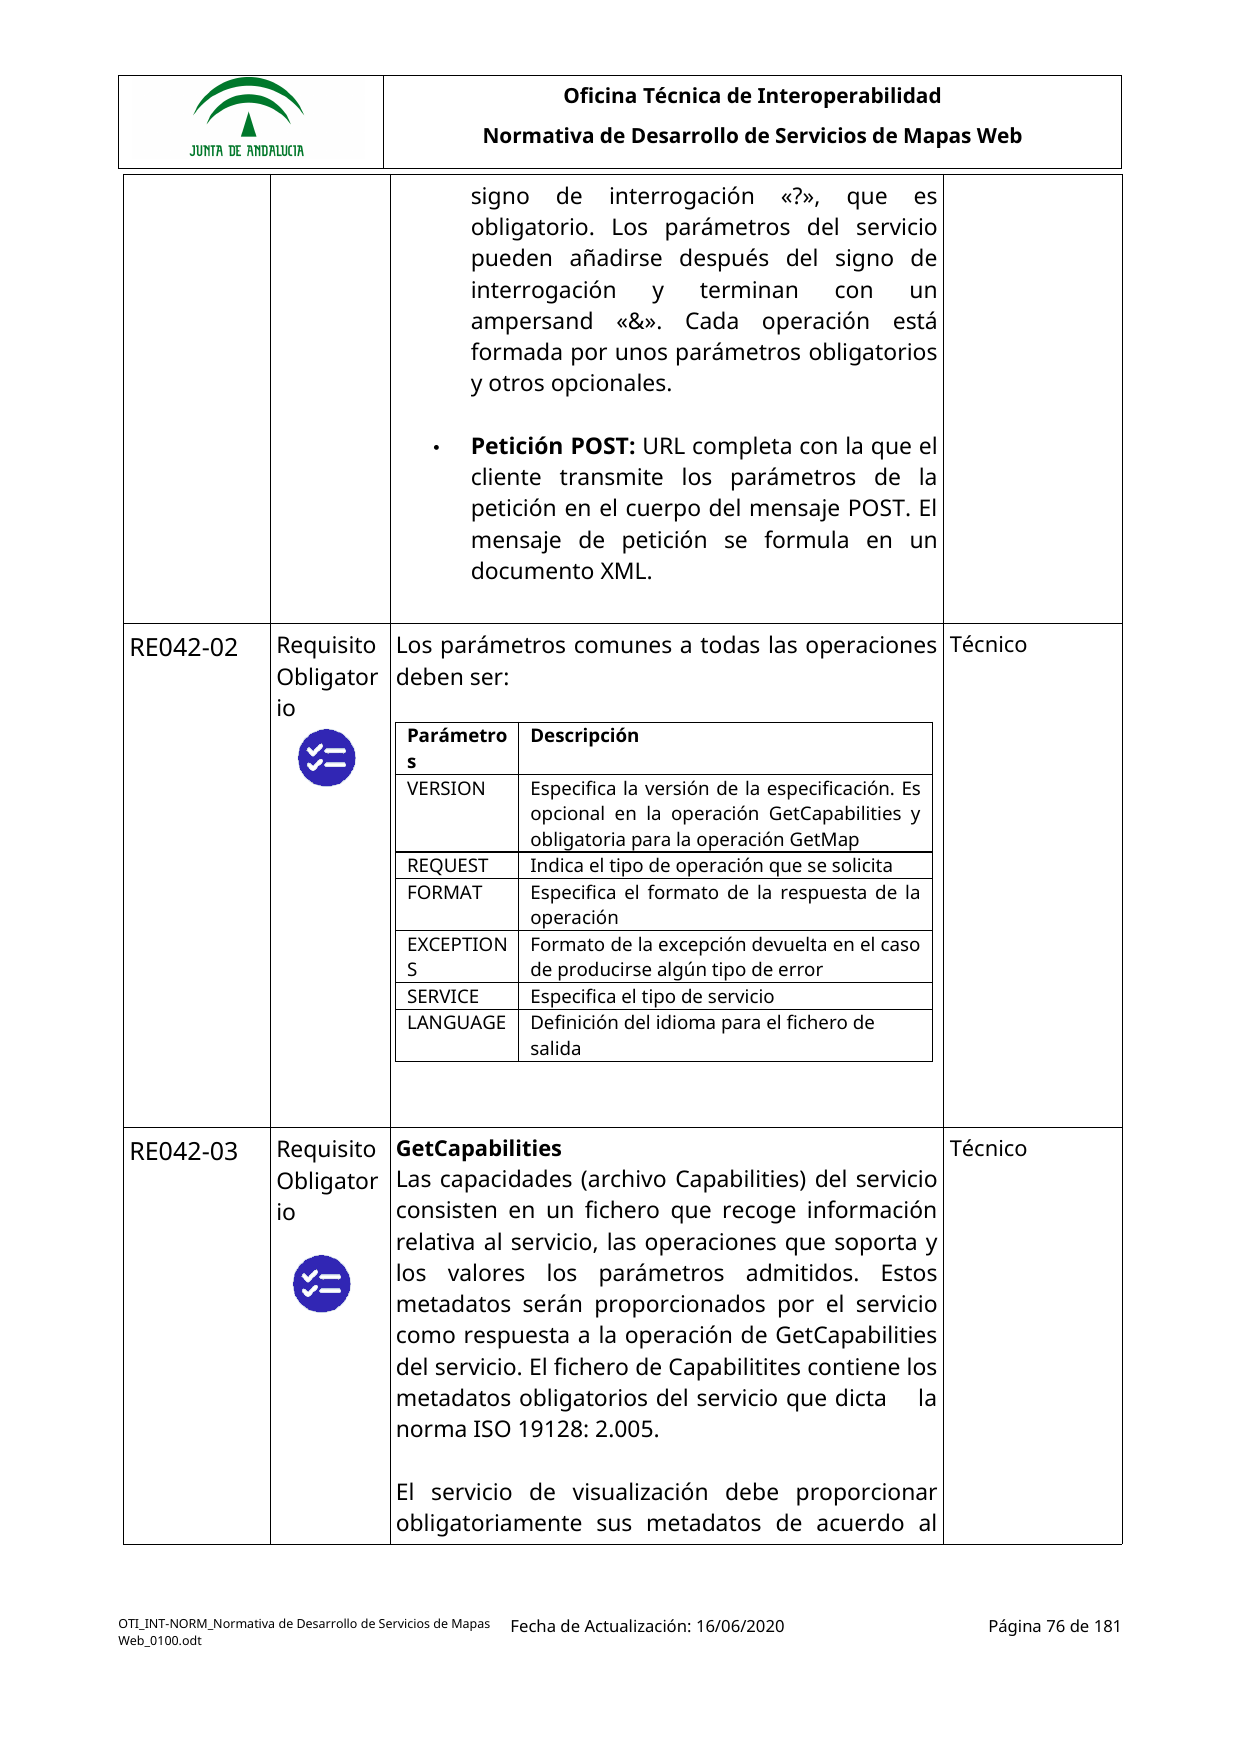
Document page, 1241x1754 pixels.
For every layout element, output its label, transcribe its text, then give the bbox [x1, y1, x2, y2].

table_cell Técnico [944, 1128, 1122, 1544]
table_cell [124, 175, 270, 623]
table_cell Especifica la versión de la especificación. Es opcional en la operación GetCapabilities y obligatoria para la operación GetMap [519, 775, 932, 851]
table_cell [271, 175, 390, 623]
table_cell Formato de la excepción devuelta en el caso de producirse algún tipo de error [519, 931, 932, 982]
table_cell Definición del idioma para el fichero de salida [519, 1010, 932, 1061]
table_cell Los parámetros comunes a todas las operaciones deben ser: [391, 624, 943, 1127]
table_cell Especifica el tipo de servicio [519, 983, 932, 1009]
table_cell SERVICE [396, 983, 518, 1009]
table_cell LANGUAGE [396, 1010, 518, 1061]
table_cell Especifica el formato de la respuesta de la operación [519, 879, 932, 930]
table_header Parámetros [396, 723, 518, 774]
table_cell FORMAT [396, 879, 518, 930]
table_cell Requisito Obligatorio [271, 1128, 390, 1544]
table_header Descripción [519, 723, 932, 774]
table_cell GetCapabilities Las capacidades (archivo Capabilities) del servicio consisten en un fichero que recoge información relativa al servicio, las operaciones que soporta y los valores los parámetros admitidos. Estos metadatos serán proporcionados por el servicio como respuesta a la operación de GetCapabilities del servicio. El fichero de Capabilitites contiene los metadatos obligatorios del servicio que dicta la norma ISO 19128: 2.005. El servicio de visualización debe proporcionar obligatoriamente sus metadatos de acuerdo al [391, 1128, 943, 1544]
table_cell RE042-03 [124, 1128, 270, 1544]
table_cell EXCEPTIONS [396, 931, 518, 982]
table_cell Requisito Obligatorio [271, 624, 390, 1127]
table_cell VERSION [396, 775, 518, 851]
table_cell REQUEST [396, 853, 518, 878]
table_cell RE042-02 [124, 624, 270, 1127]
picture [290, 728, 359, 789]
table_cell Técnico [944, 624, 1122, 1127]
table_cell [944, 175, 1122, 623]
table_cell signo de interrogación «?», que es obligatorio. Los parámetros del servicio pueden añadirse después del signo de interrogación y terminan con un ampersand «&». Cada operación está formada por unos parámetros obligatorios y otros opcionales. Petición POST: URL completa con la que el cliente transmite los parámetros de la petición en el cuerpo del mensaje POST. El mensaje de petición se formula en un documento XML. [391, 175, 943, 623]
table_cell Indica el tipo de operación que se solicita [519, 853, 932, 878]
picture [132, 77, 365, 159]
picture [285, 1254, 355, 1315]
